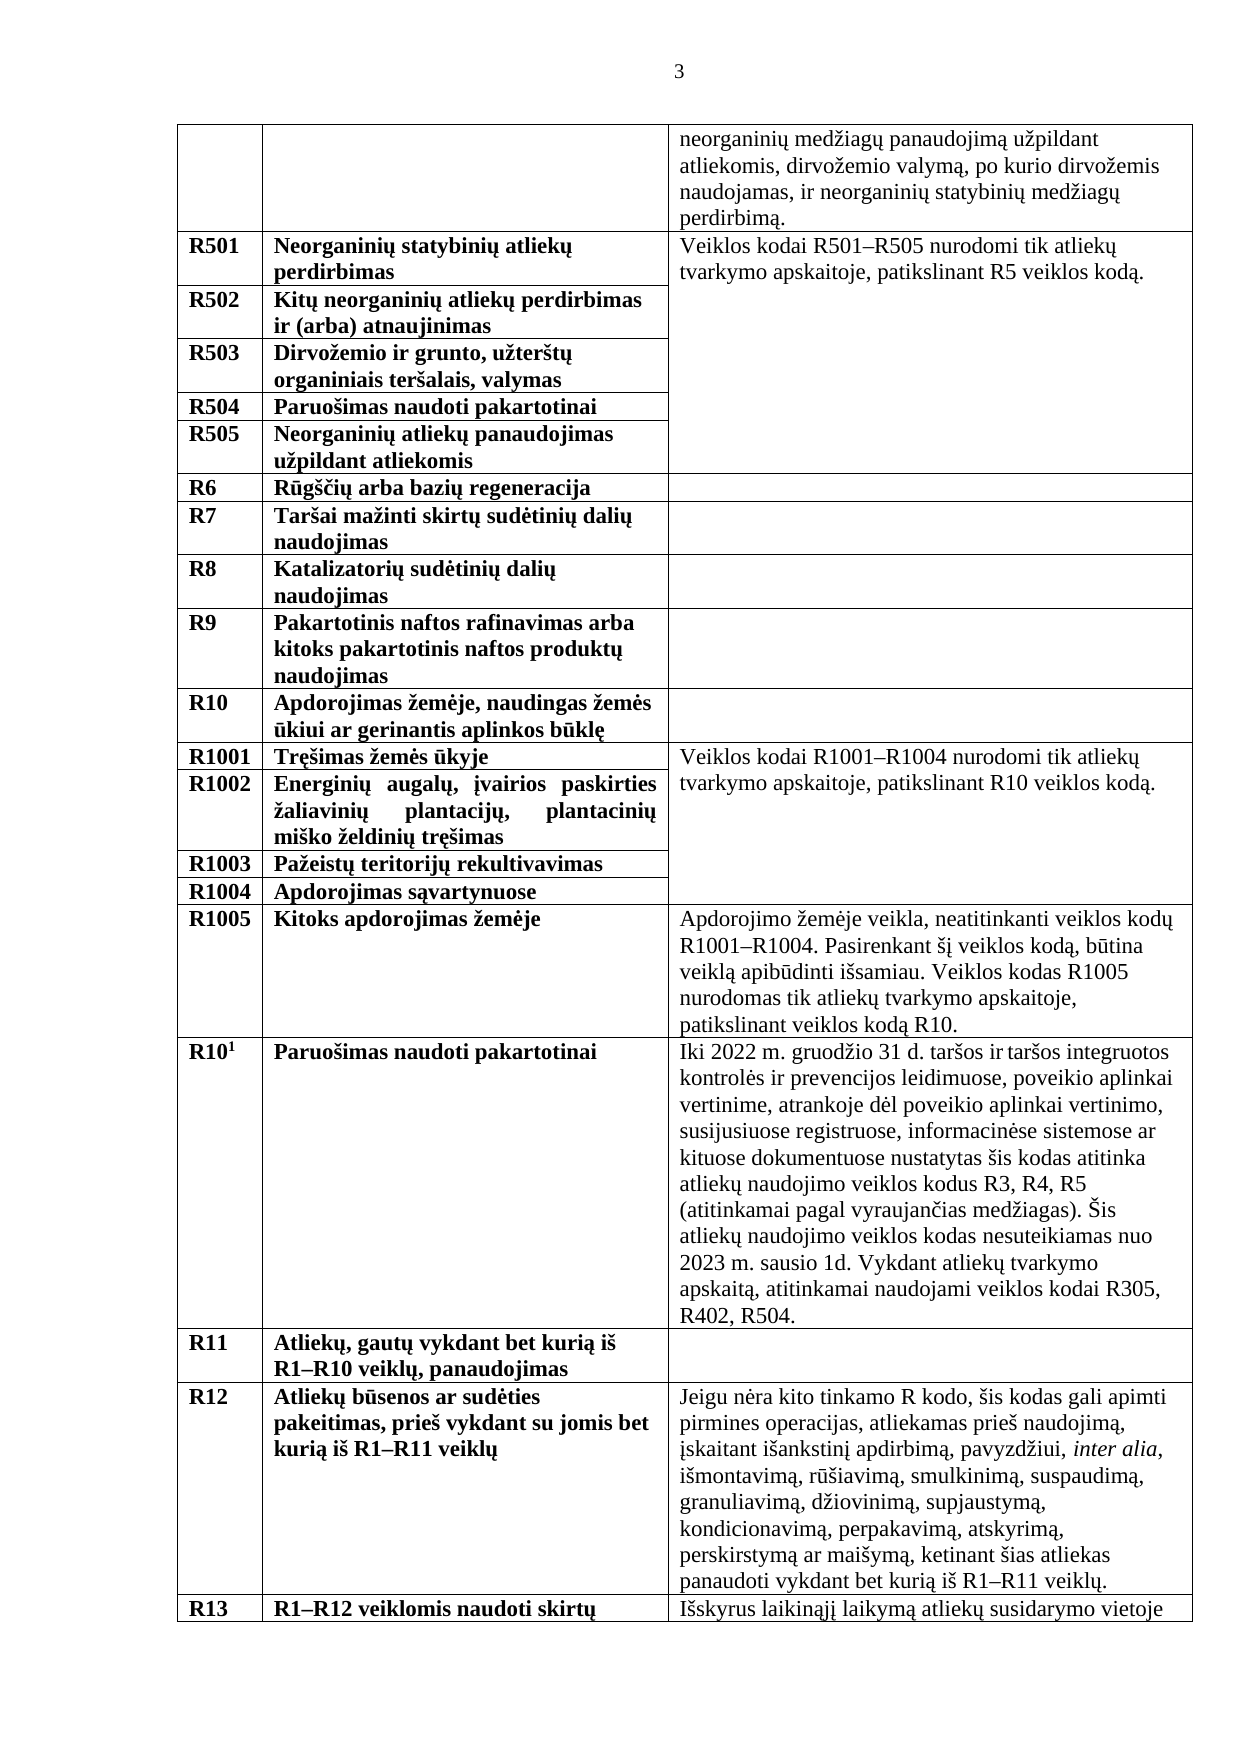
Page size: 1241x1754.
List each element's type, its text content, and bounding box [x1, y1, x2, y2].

table_cell R8 [178, 555, 262, 608]
table_cell R504 [178, 393, 262, 419]
table_cell Atliekų, gautų vykdant bet kurią iš R1–R10 veiklų, panaudojimas [263, 1329, 668, 1382]
table_cell R101 [178, 1038, 262, 1328]
table_cell Apdorojimo žemėje veikla, neatitinkanti veiklos kodų R1001–R1004. Pasirenkant šį veiklos kodą, būtina veiklą apibūdinti išsamiau. Veiklos kodas R1005 nurodomas tik atliekų tvarkymo apskaitoje, patikslinant veiklos kodą R10. [669, 905, 1192, 1037]
table_cell Neorganinių statybinių atliekų perdirbimas [263, 232, 668, 284]
table_cell Kitoks apdorojimas žemėje [263, 905, 668, 1037]
table_cell [178, 125, 262, 231]
table_cell Katalizatorių sudėtinių dalių naudojimas [263, 555, 668, 608]
table_cell Kitų neorganinių atliekų perdirbimas ir (arba) atnaujinimas [263, 286, 668, 338]
table_cell [669, 609, 1192, 688]
table_cell R10 [178, 689, 262, 742]
table_cell R505 [178, 421, 262, 473]
table_cell Atliekų būsenos ar sudėties pakeitimas, prieš vykdant su jomis bet kurią iš R1–R11 veiklų [263, 1383, 668, 1594]
table_cell R502 [178, 286, 262, 338]
table_cell Rūgščių arba bazių regeneracija [263, 474, 668, 501]
table_cell Apdorojimas žemėje, naudingas žemės ūkiui ar gerinantis aplinkos būklę [263, 689, 668, 742]
table_cell [669, 555, 1192, 608]
table_cell R1002 [178, 770, 262, 849]
table_cell Neorganinių atliekų panaudojimas užpildant atliekomis [263, 421, 668, 473]
table_cell Energinių augalų, įvairios paskirties žaliavinių plantacijų, plantacinių miško želdinių tręšimas [263, 770, 668, 849]
table_cell [669, 502, 1192, 554]
table_cell R1005 [178, 905, 262, 1037]
table_cell R7 [178, 502, 262, 554]
table_cell [669, 1329, 1192, 1382]
table_cell [669, 689, 1192, 742]
table_cell R11 [178, 1329, 262, 1382]
table_cell R12 [178, 1383, 262, 1594]
table_cell Tręšimas žemės ūkyje [263, 743, 668, 769]
table_cell R9 [178, 609, 262, 688]
table_cell R6 [178, 474, 262, 501]
table_cell Išskyrus laikinąjį laikymą atliekų susidarymo vietoje [669, 1595, 1192, 1621]
table_cell Dirvožemio ir grunto, užterštų organiniais teršalais, valymas [263, 339, 668, 392]
table_cell Veiklos kodai R501–R505 nurodomi tik atliekų tvarkymo apskaitoje, patikslinant R5 veiklos kodą. [669, 232, 1192, 473]
table_cell R503 [178, 339, 262, 392]
table_cell Veiklos kodai R1001–R1004 nurodomi tik atliekų tvarkymo apskaitoje, patikslinant R10 veiklos kodą. [669, 743, 1192, 904]
table_cell Jeigu nėra kito tinkamo R kodo, šis kodas gali apimti pirmines operacijas, atliekamas prieš naudojimą, įskaitant išankstinį apdirbimą, pavyzdžiui, inter alia, išmontavimą, rūšiavimą, smulkinimą, suspaudimą, granuliavimą, džiovinimą, supjaustymą, kondicionavimą, perpakavimą, atskyrimą, perskirstymą ar maišymą, ketinant šias atliekas panaudoti vykdant bet kurią iš R1–R11 veiklų. [669, 1383, 1192, 1594]
table_cell Iki 2022 m. gruodžio 31 d. taršos ir taršos integruotos kontrolės ir prevencijos leidimuose, poveikio aplinkai vertinime, atrankoje dėl poveikio aplinkai vertinimo, susijusiuose registruose, informacinėse sistemose ar kituose dokumentuose nustatytas šis kodas atitinka atliekų naudojimo veiklos kodus R3, R4, R5 (atitinkamai pagal vyraujančias medžiagas). Šis atliekų naudojimo veiklos kodas nesuteikiamas nuo 2023 m. sausio 1d. Vykdant atliekų tvarkymo apskaitą, atitinkamai naudojami veiklos kodai R305, R402, R504. [669, 1038, 1192, 1328]
table_cell R1003 [178, 851, 262, 877]
table_cell Pakartotinis naftos rafinavimas arba kitoks pakartotinis naftos produktų naudojimas [263, 609, 668, 688]
table_cell Paruošimas naudoti pakartotinai [263, 1038, 668, 1328]
table_cell R1004 [178, 878, 262, 904]
table_cell [669, 474, 1192, 501]
table_cell R501 [178, 232, 262, 284]
table_cell Apdorojimas sąvartynuose [263, 878, 668, 904]
table_cell R13 [178, 1595, 262, 1621]
table_cell Taršai mažinti skirtų sudėtinių dalių naudojimas [263, 502, 668, 554]
table_cell neorganinių medžiagų panaudojimą užpildant atliekomis, dirvožemio valymą, po kurio dirvožemis naudojamas, ir neorganinių statybinių medžiagų perdirbimą. [669, 125, 1192, 231]
table_cell Pažeistų teritorijų rekultivavimas [263, 851, 668, 877]
table_cell R1–R12 veiklomis naudoti skirtų [263, 1595, 668, 1621]
table_cell Paruošimas naudoti pakartotinai [263, 393, 668, 419]
table_cell [263, 125, 668, 231]
table_cell R1001 [178, 743, 262, 769]
